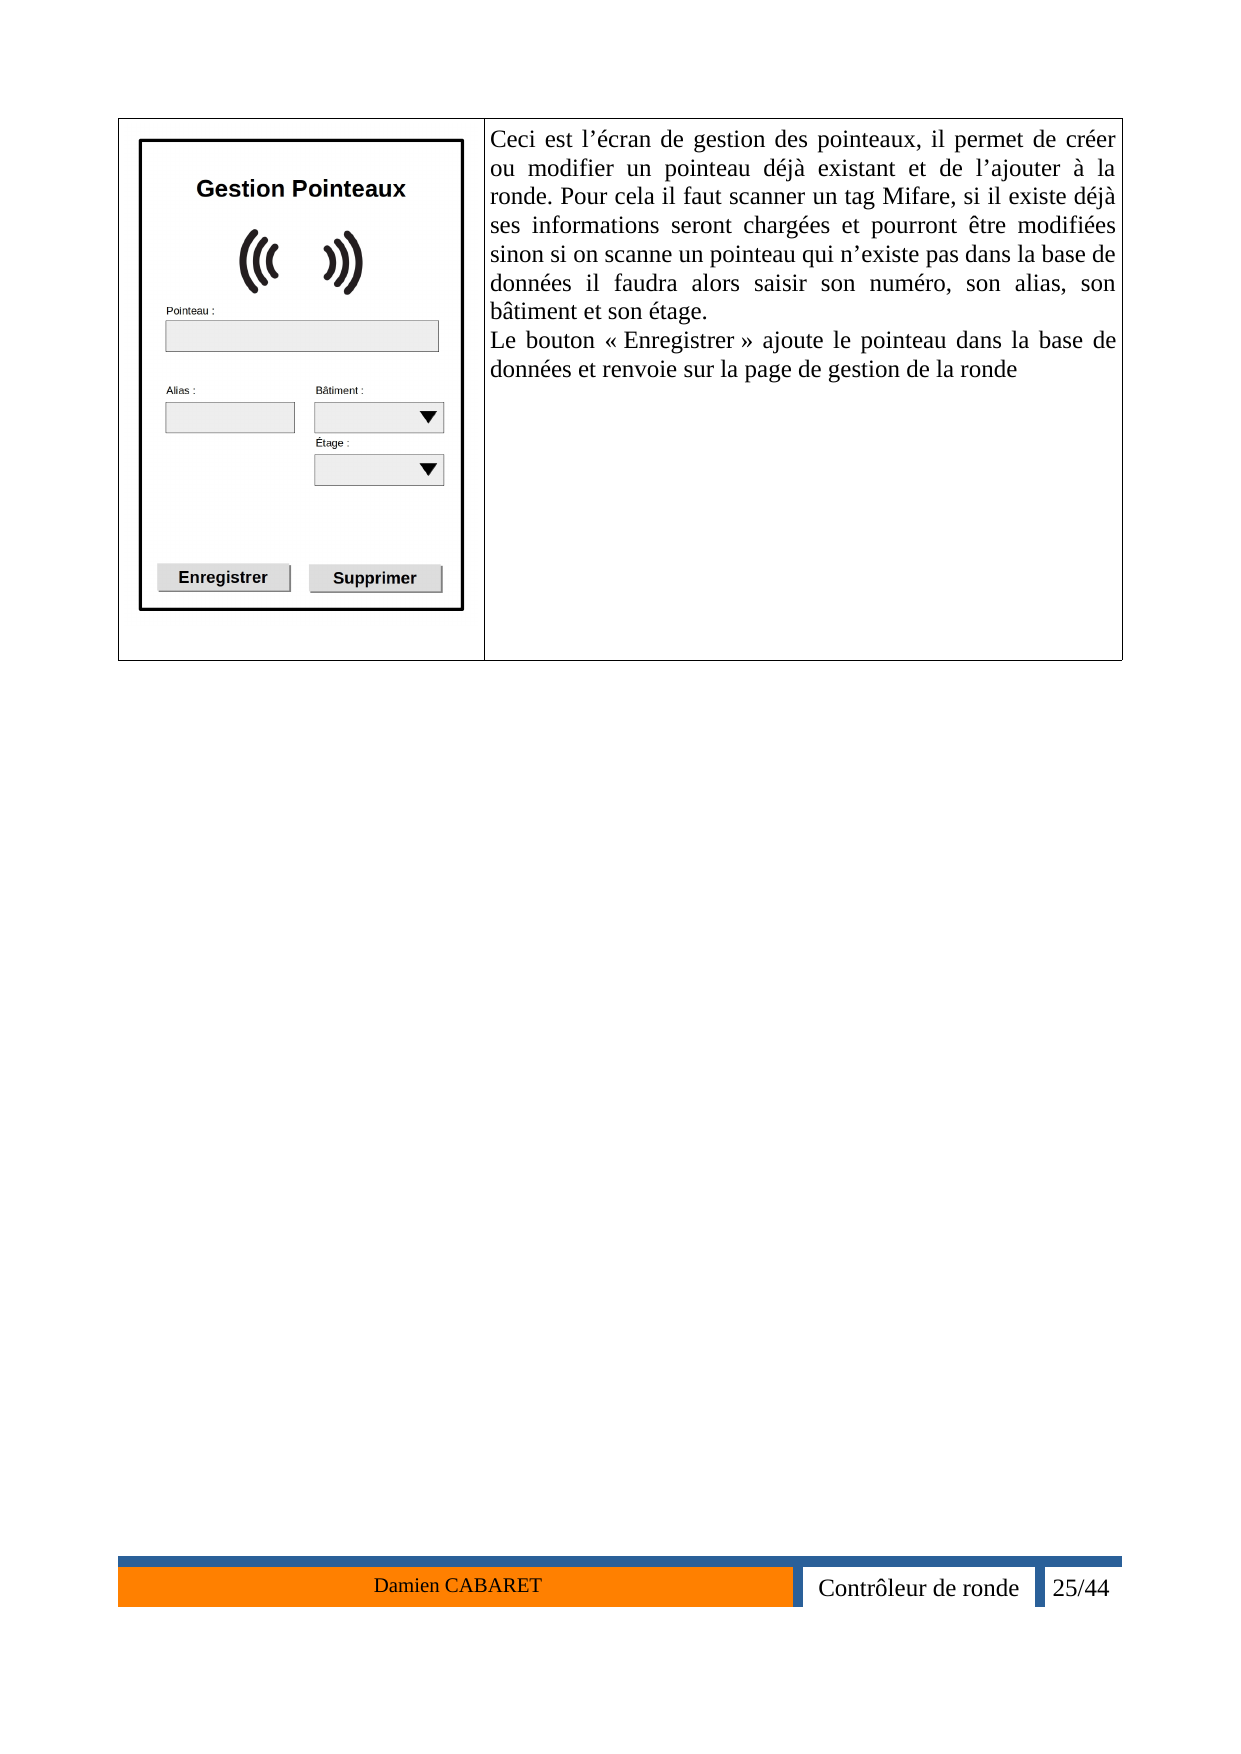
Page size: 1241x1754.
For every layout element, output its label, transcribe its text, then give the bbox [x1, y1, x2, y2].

picture [123, 123, 479, 626]
table_cell [119, 119, 484, 659]
table_cell Ceci est l’écran de gestion des pointeaux, il permet de créer ou modifier un pointeau déjà existant et de l’ajouter à la ronde. Pour cela il faut scanner un tag Mifare, si il existe déjà ses informations seront chargées et pourront être modifiées sinon si on scanne un pointeau qui n’existe pas dans la base de données il faudra alors saisir son numéro, son alias, son bâtiment et son étage. Le bouton « Enregistrer » ajoute le pointeau dans la base de données et renvoie sur la page de gestion de la ronde [485, 119, 1122, 659]
